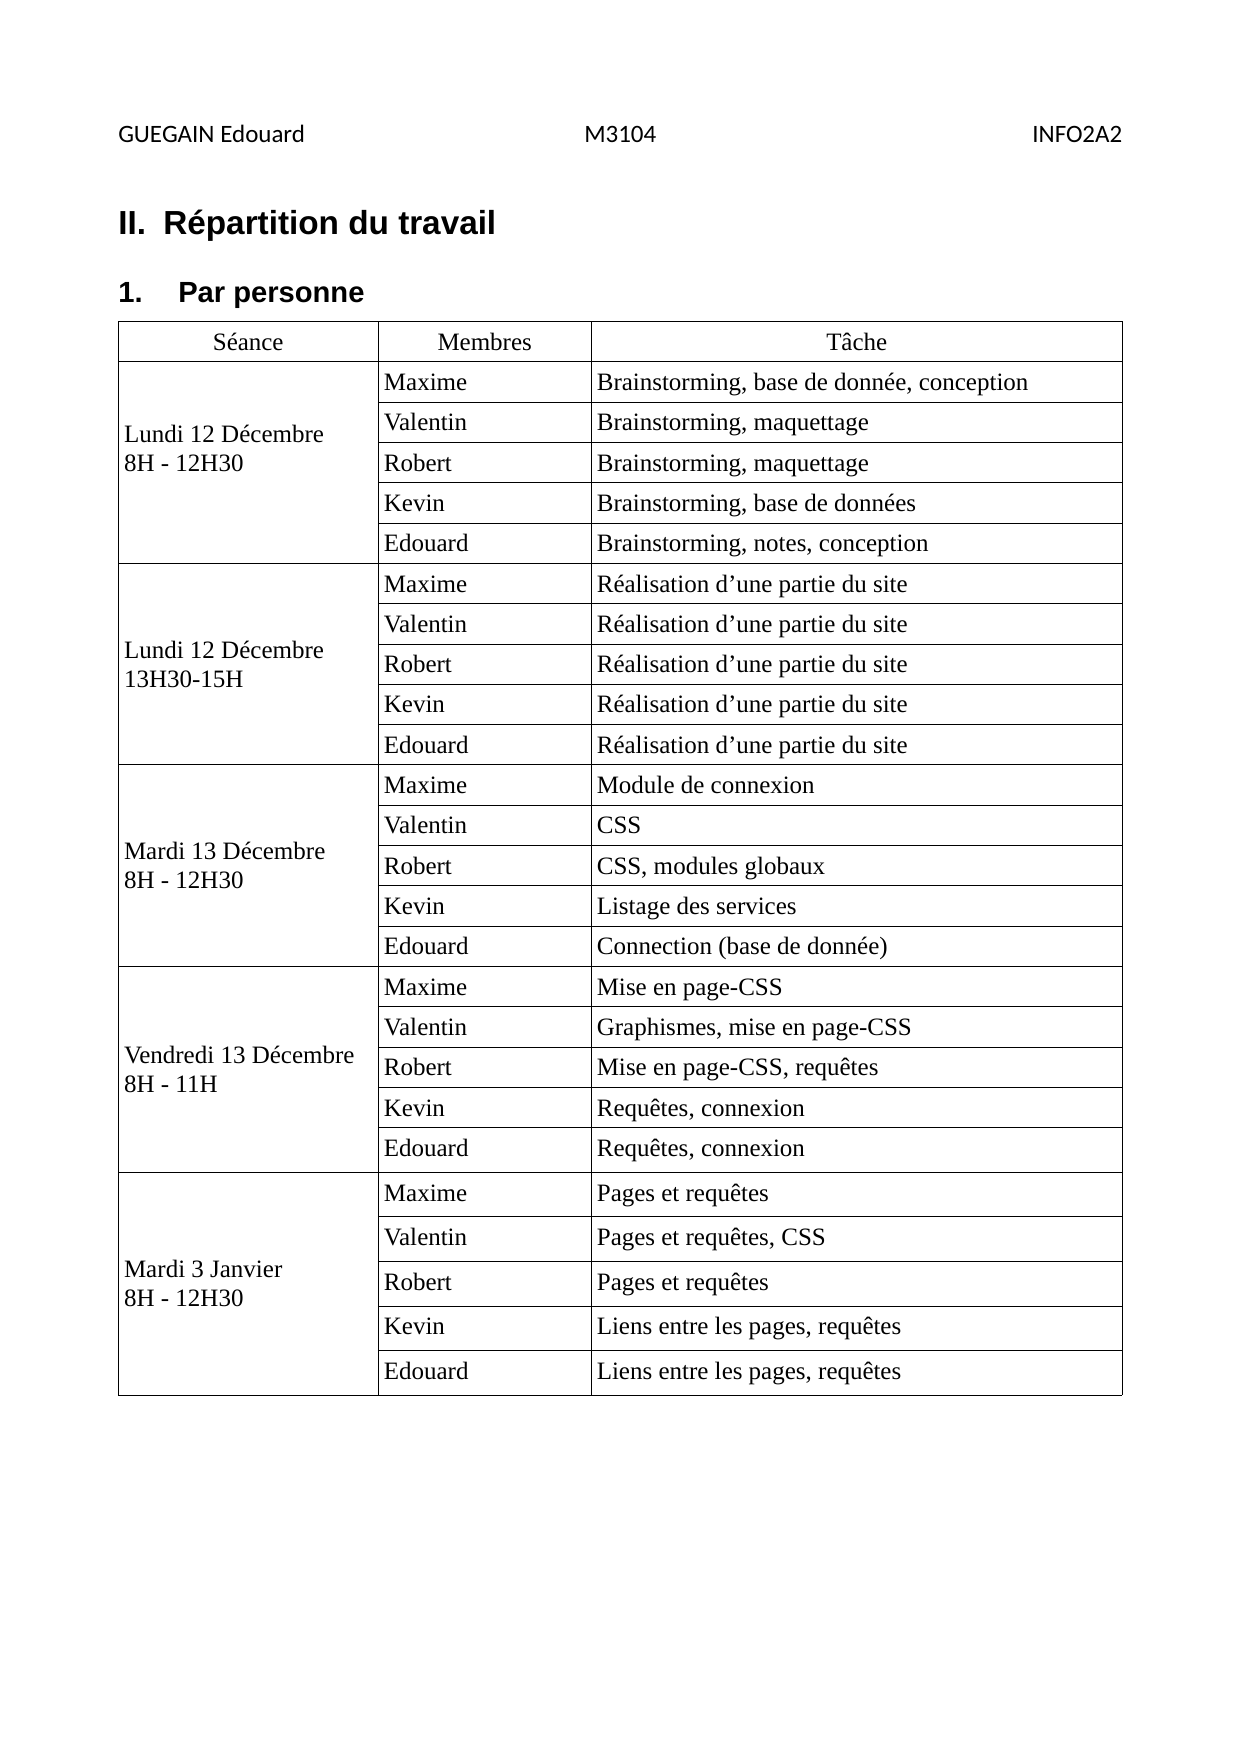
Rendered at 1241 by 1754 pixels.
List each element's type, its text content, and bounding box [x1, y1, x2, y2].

table_cell Mardi 3 Janvier 8H - 12H30 [119, 1173, 378, 1395]
table_cell Réalisation d’une partie du site [592, 645, 1122, 684]
table_cell Réalisation d’une partie du site [592, 604, 1122, 643]
table_header Membres [379, 322, 591, 361]
table_cell Maxime [379, 765, 591, 805]
table_cell Lundi 12 Décembre 8H - 12H30 [119, 362, 378, 563]
table_cell Valentin [379, 1217, 591, 1261]
table_cell Kevin [379, 1088, 591, 1127]
table_cell Maxime [379, 362, 591, 402]
table_cell Réalisation d’une partie du site [592, 725, 1122, 764]
table_cell Pages et requêtes [592, 1173, 1122, 1216]
table_cell Liens entre les pages, requêtes [592, 1351, 1122, 1395]
table_cell Kevin [379, 483, 591, 522]
subtitle Par personne [118, 275, 1122, 308]
table_cell Mise en page-CSS, requêtes [592, 1048, 1122, 1087]
table_cell Réalisation d’une partie du site [592, 564, 1122, 603]
table_cell Edouard [379, 524, 591, 563]
table_cell CSS [592, 806, 1122, 845]
table_cell Requêtes, connexion [592, 1088, 1122, 1127]
table_header Séance [119, 322, 378, 361]
table_cell Maxime [379, 967, 591, 1006]
table_cell Réalisation d’une partie du site [592, 685, 1122, 724]
subtitle Répartition du travail [118, 203, 1122, 242]
table_cell Listage des services [592, 886, 1122, 926]
table_cell Valentin [379, 806, 591, 845]
table_cell Maxime [379, 564, 591, 603]
table_cell Brainstorming, maquettage [592, 403, 1122, 442]
table_cell Brainstorming, notes, conception [592, 524, 1122, 563]
table_cell Vendredi 13 Décembre 8H - 11H [119, 967, 378, 1172]
table_cell Brainstorming, base de donnée, conception [592, 362, 1122, 402]
table_cell Kevin [379, 1307, 591, 1350]
table_cell Brainstorming, maquettage [592, 443, 1122, 482]
table_cell Requêtes, connexion [592, 1128, 1122, 1172]
table_cell Brainstorming, base de données [592, 483, 1122, 522]
table_cell Robert [379, 645, 591, 684]
table_cell Pages et requêtes, CSS [592, 1217, 1122, 1261]
table_cell Connection (base de donnée) [592, 927, 1122, 966]
table_cell Maxime [379, 1173, 591, 1216]
table_cell Pages et requêtes [592, 1262, 1122, 1306]
table_cell Kevin [379, 886, 591, 926]
table_cell Edouard [379, 927, 591, 966]
table_cell Robert [379, 1048, 591, 1087]
table_cell Mise en page-CSS [592, 967, 1122, 1006]
table_cell Robert [379, 846, 591, 885]
table_cell Liens entre les pages, requêtes [592, 1307, 1122, 1350]
table_cell Mardi 13 Décembre 8H - 12H30 [119, 765, 378, 966]
table_cell Valentin [379, 604, 591, 643]
table_cell Kevin [379, 685, 591, 724]
table_cell Valentin [379, 403, 591, 442]
table_cell Robert [379, 443, 591, 482]
table_header Tâche [592, 322, 1122, 361]
table_cell Valentin [379, 1007, 591, 1047]
table_cell Module de connexion [592, 765, 1122, 805]
table_cell CSS, modules globaux [592, 846, 1122, 885]
table_cell Lundi 12 Décembre 13H30-15H [119, 564, 378, 764]
table_cell Edouard [379, 1128, 591, 1172]
table_cell Edouard [379, 1351, 591, 1395]
table_cell Edouard [379, 725, 591, 764]
table_cell Robert [379, 1262, 591, 1306]
table_cell Graphismes, mise en page-CSS [592, 1007, 1122, 1047]
